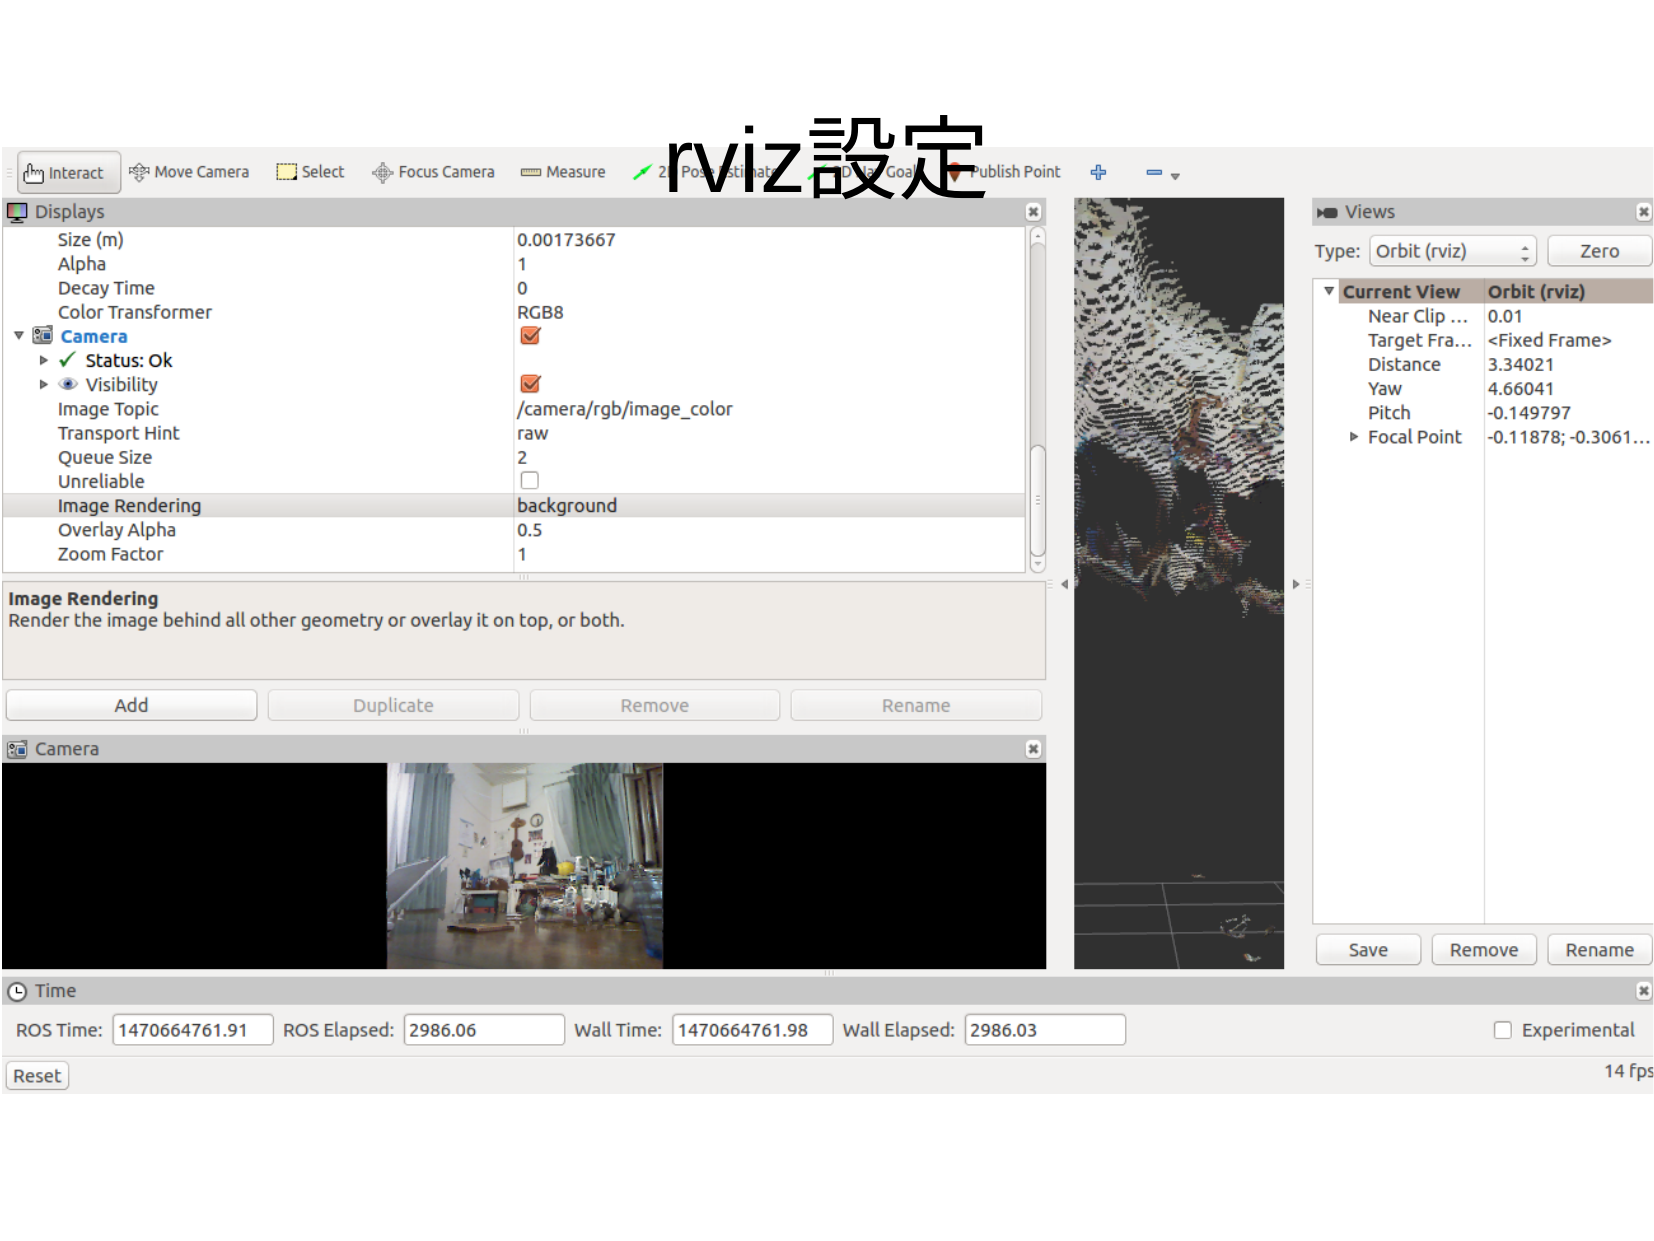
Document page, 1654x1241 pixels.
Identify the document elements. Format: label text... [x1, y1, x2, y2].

picture [2, 147, 1654, 1094]
title rviz設定 [82, 49, 1571, 257]
